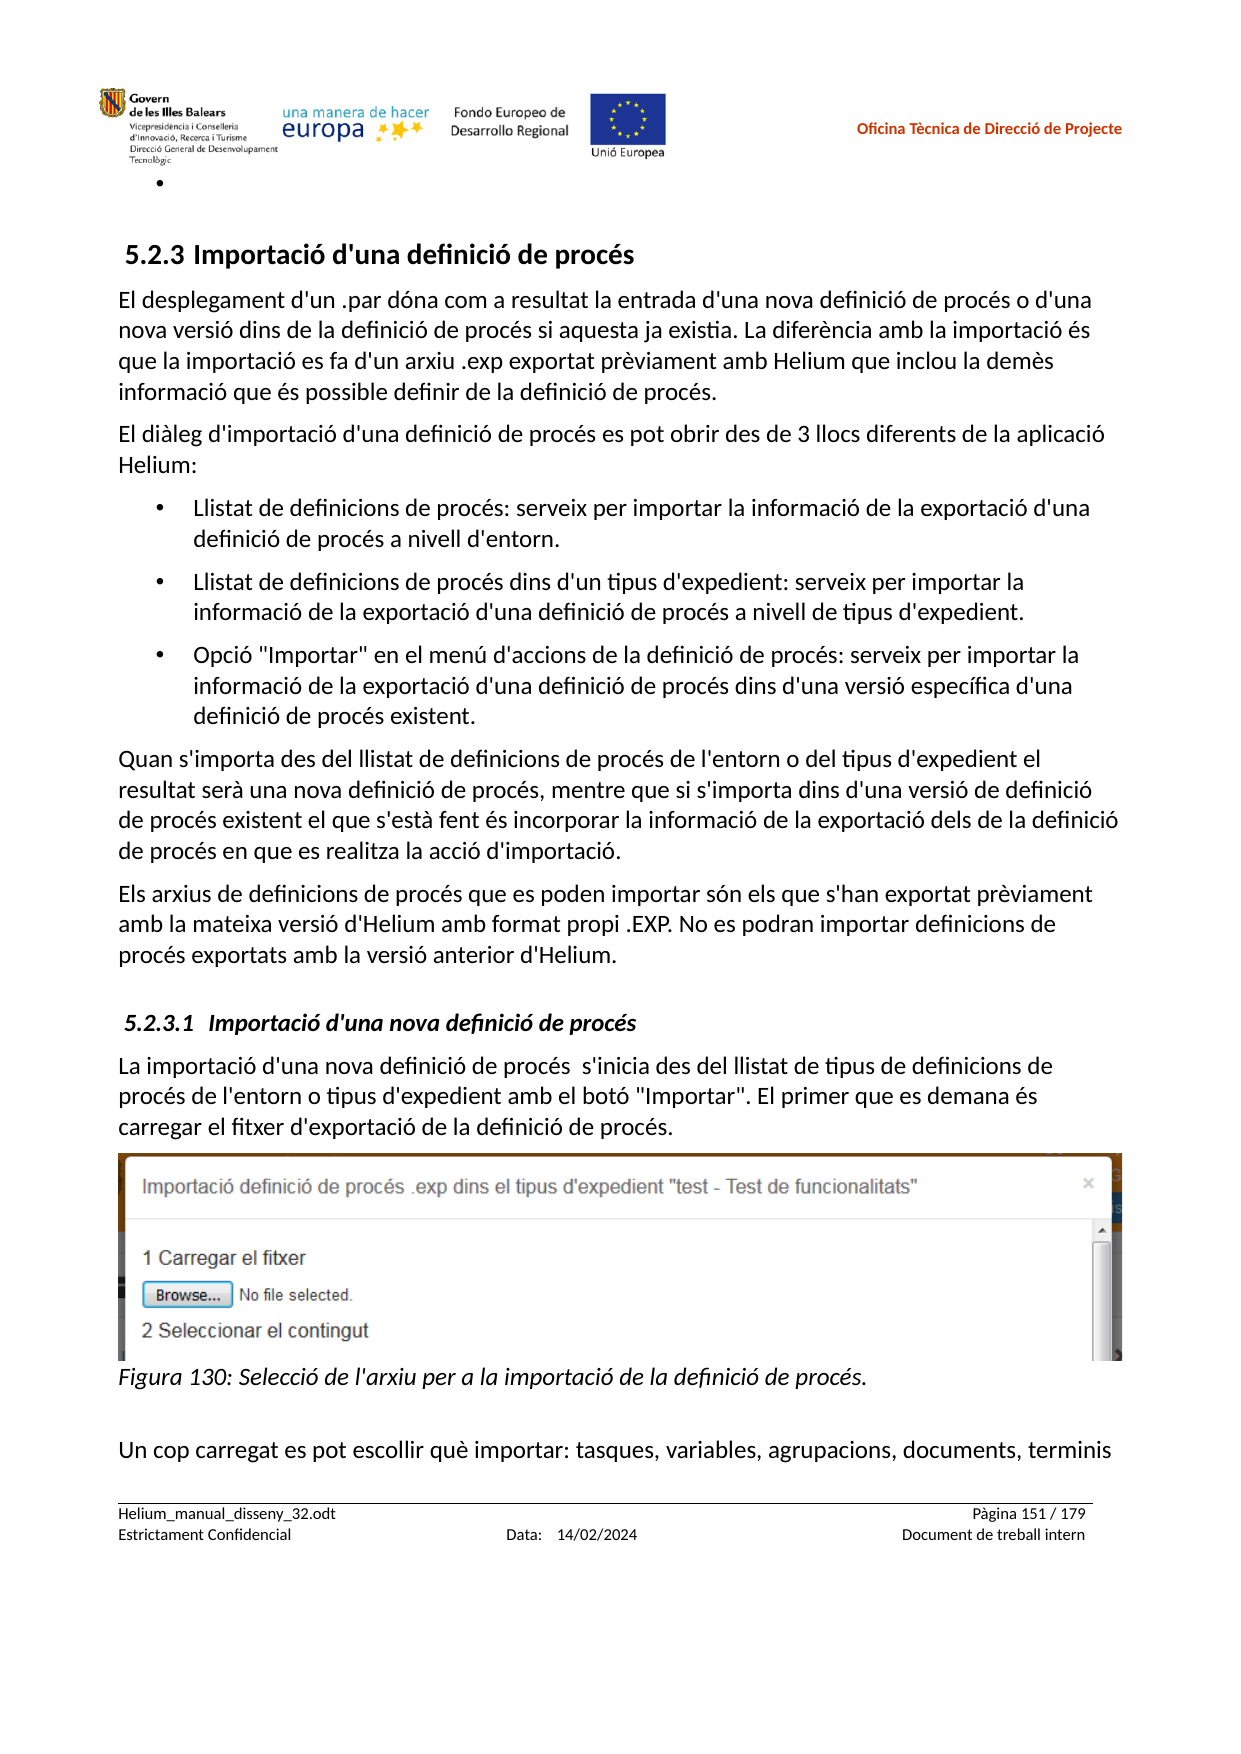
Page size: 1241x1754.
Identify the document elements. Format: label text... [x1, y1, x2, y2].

picture [99, 87, 668, 166]
subtitle Importació d'una nova definició de procés [118, 1007, 1122, 1037]
text Els arxius de definicions de procés que es poden importar són els que s'han exportat prèviament amb la mateixa versió d'Helium amb format propi .EXP. No es podran importar definicions de procés exportats amb la versió anterior d'Helium. [118, 878, 1122, 969]
list Llistat de definicions de procés: serveix per importar la informació de la exportació d'una definició de procés a nivell d'entorn. [156, 492, 1122, 553]
text El desplegament d'un .par dóna com a resultat la entrada d'una nova definició de procés o d'una nova versió dins de la definició de procés si aquesta ja existia. La diferència amb la importació és que la importació es fa d'un arxiu .exp exportat prèviament amb Helium que inclou la demès informació que és possible definir de la definició de procés. [118, 284, 1122, 406]
picture [118, 1153, 1123, 1361]
text Quan s'importa des del llistat de definicions de procés de l'entorn o del tipus d'expedient el resultat serà una nova definició de procés, mentre que si s'importa dins d'una versió de definició de procés existent el que s'està fent és incorporar la informació de la exportació dels de la definició de procés en que es realitza la acció d'importació. [118, 743, 1122, 865]
text Un cop carregat es pot escollir què importar: tasques, variables, agrupacions, documents, terminis [118, 1434, 1122, 1465]
list Opció "Importar" en el menú d'accions de la definició de procés: serveix per importar la informació de la exportació d'una definició de procés dins d'una versió específica d'una definició de procés existent. [156, 639, 1122, 731]
subtitle Importació d'una definició de procés [118, 236, 1122, 272]
text Figura 130: Selecció de l'arxiu per a la importació de la definició de procés. [118, 1361, 1122, 1391]
text El diàleg d'importació d'una definició de procés es pot obrir des de 3 llocs diferents de la aplicació Helium: [118, 419, 1122, 480]
text La importació d'una nova definició de procés s'inicia des del llistat de tipus de definicions de procés de l'entorn o tipus d'expedient amb el botó "Importar". El primer que es demana és carregar el fitxer d'exportació de la definició de procés. [118, 1050, 1122, 1141]
list Llistat de definicions de procés dins d'un tipus d'expedient: serveix per importar la informació de la exportació d'una definició de procés a nivell de tipus d'expedient. [156, 566, 1122, 627]
